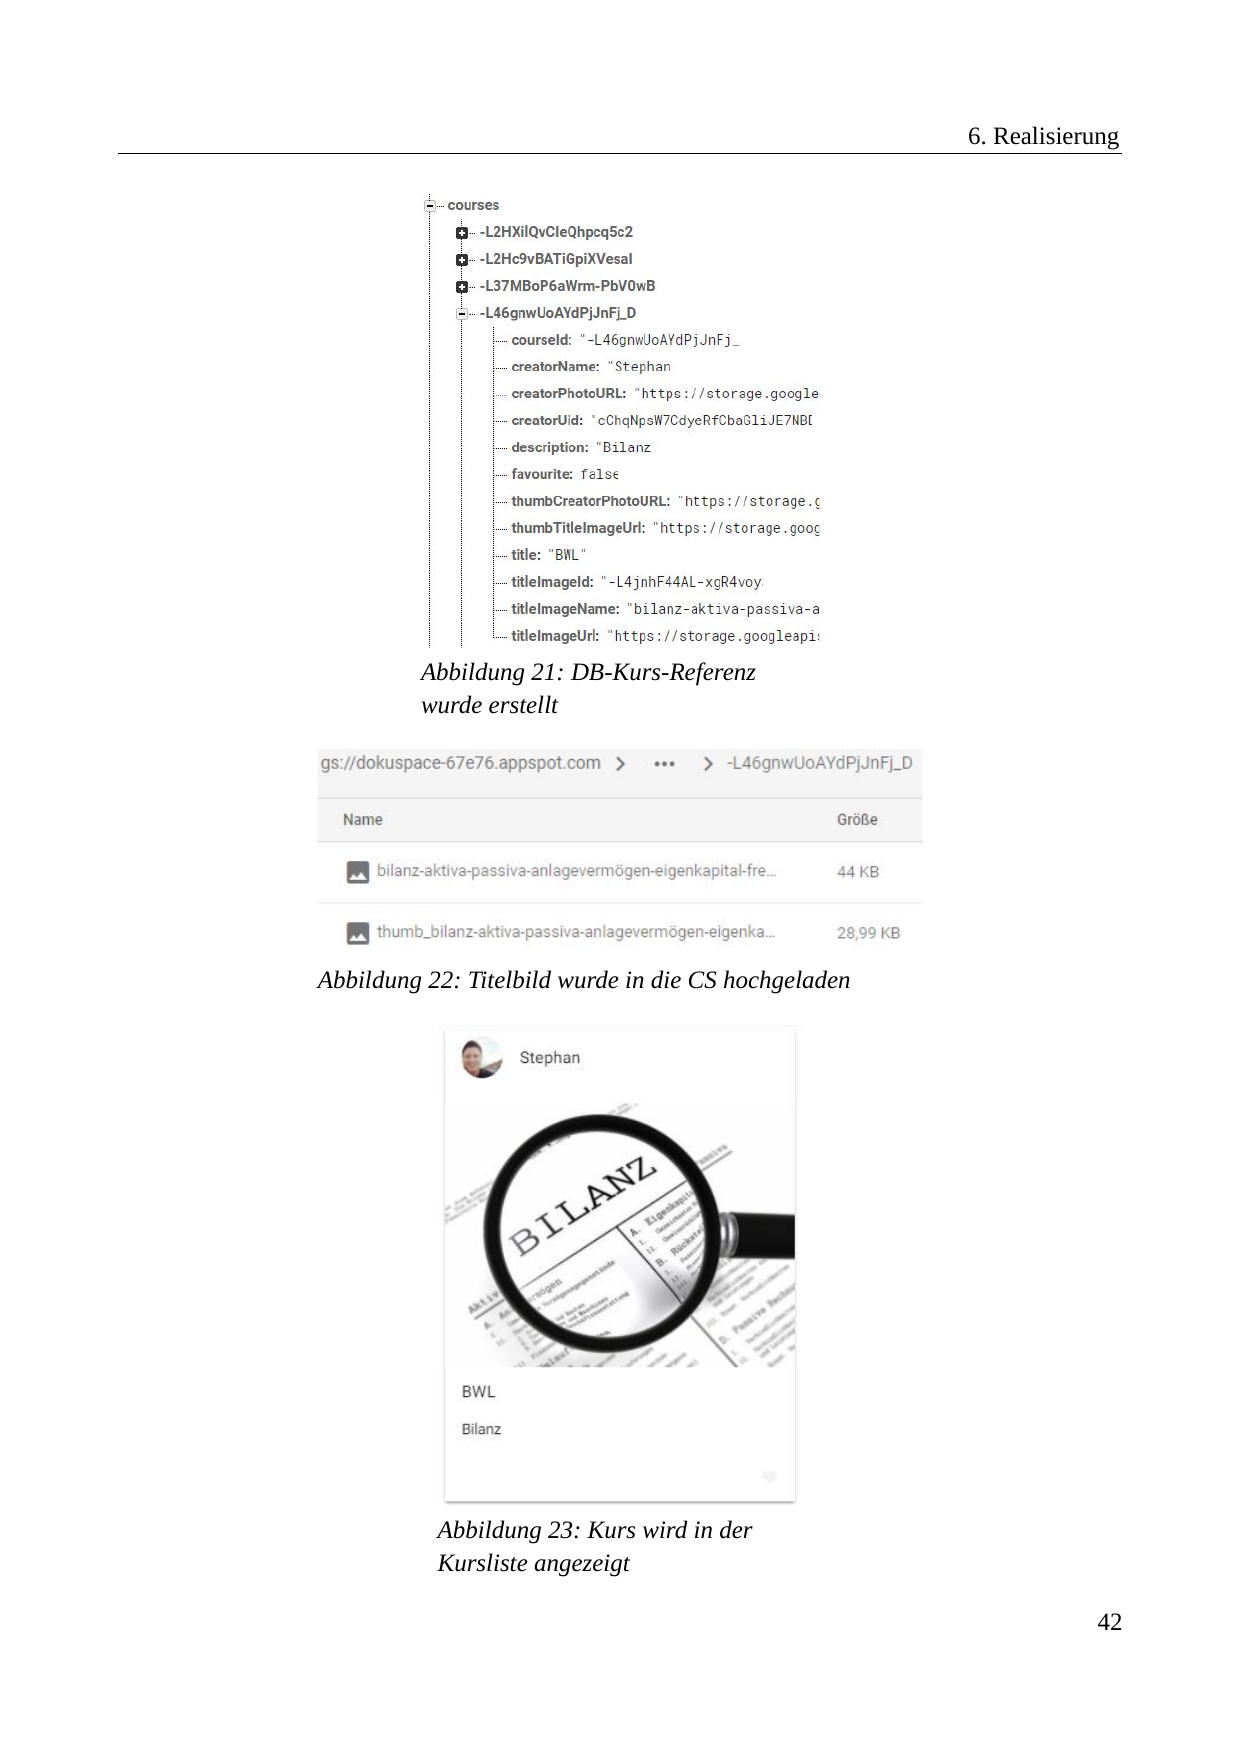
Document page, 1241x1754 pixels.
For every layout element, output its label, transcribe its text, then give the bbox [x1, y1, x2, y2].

text Abbildung 22: Titelbild wurde in die CS hochgeladen [318, 956, 923, 994]
picture [317, 749, 923, 956]
picture [437, 1025, 803, 1506]
picture [420, 194, 820, 648]
text Abbildung 23: Kurs wird in der Kursliste angezeigt [437, 1506, 803, 1577]
text Abbildung 21: DB-Kurs-Referenz wurde erstellt [421, 648, 819, 719]
